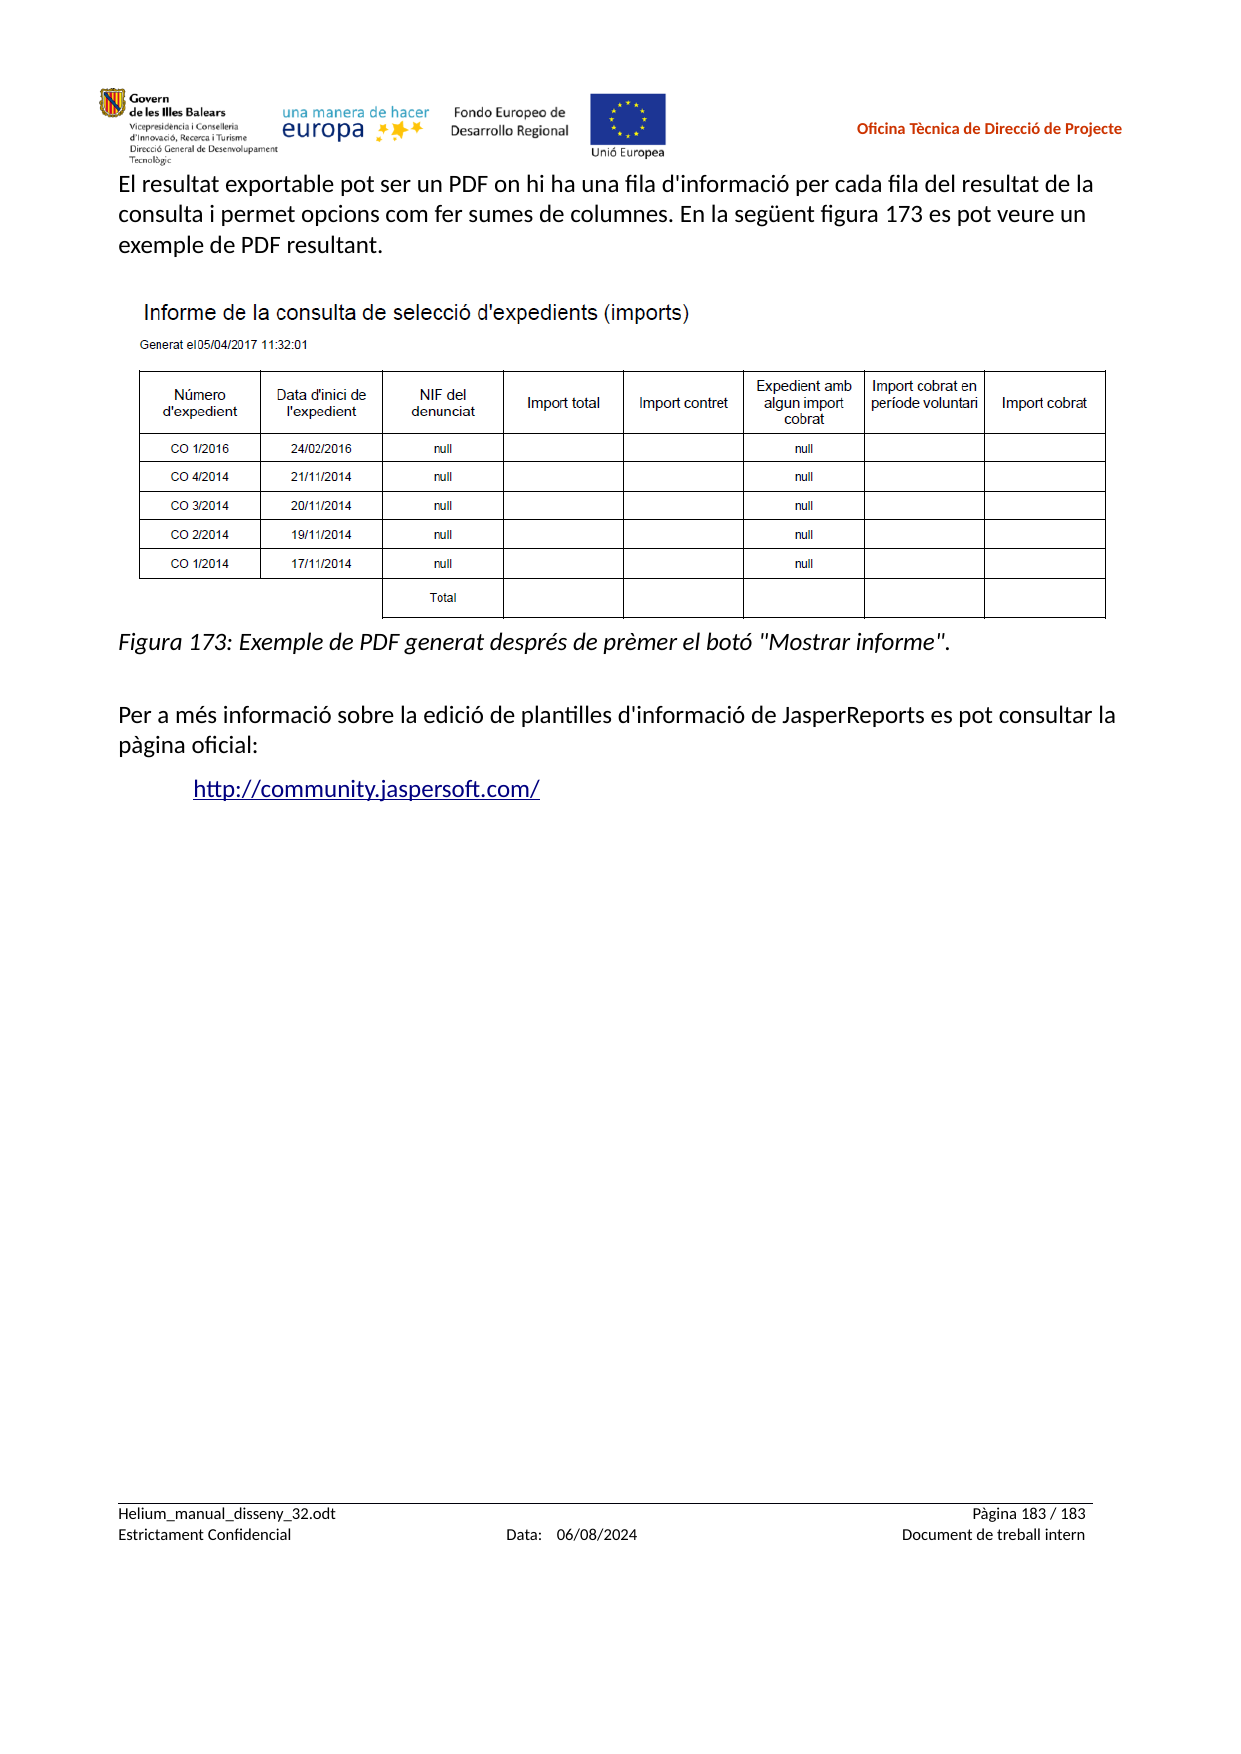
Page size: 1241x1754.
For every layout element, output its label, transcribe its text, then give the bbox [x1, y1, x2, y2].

text Figura 173: Exemple de PDF generat després de prèmer el botó "Mostrar informe". [118, 626, 1122, 656]
text http://community.jaspersoft.com/ [118, 773, 1122, 803]
text Per a més informació sobre la edició de plantilles d'informació de JasperReports es pot consultar la pàgina oficial: [118, 699, 1122, 760]
text El resultat exportable pot ser un PDF on hi ha una fila d'informació per cada fila del resultat de la consulta i permet opcions com fer sumes de columnes. En la següent figura 173 es pot veure un exemple de PDF resultant. [118, 168, 1122, 259]
picture [118, 284, 1123, 626]
picture [99, 87, 668, 166]
